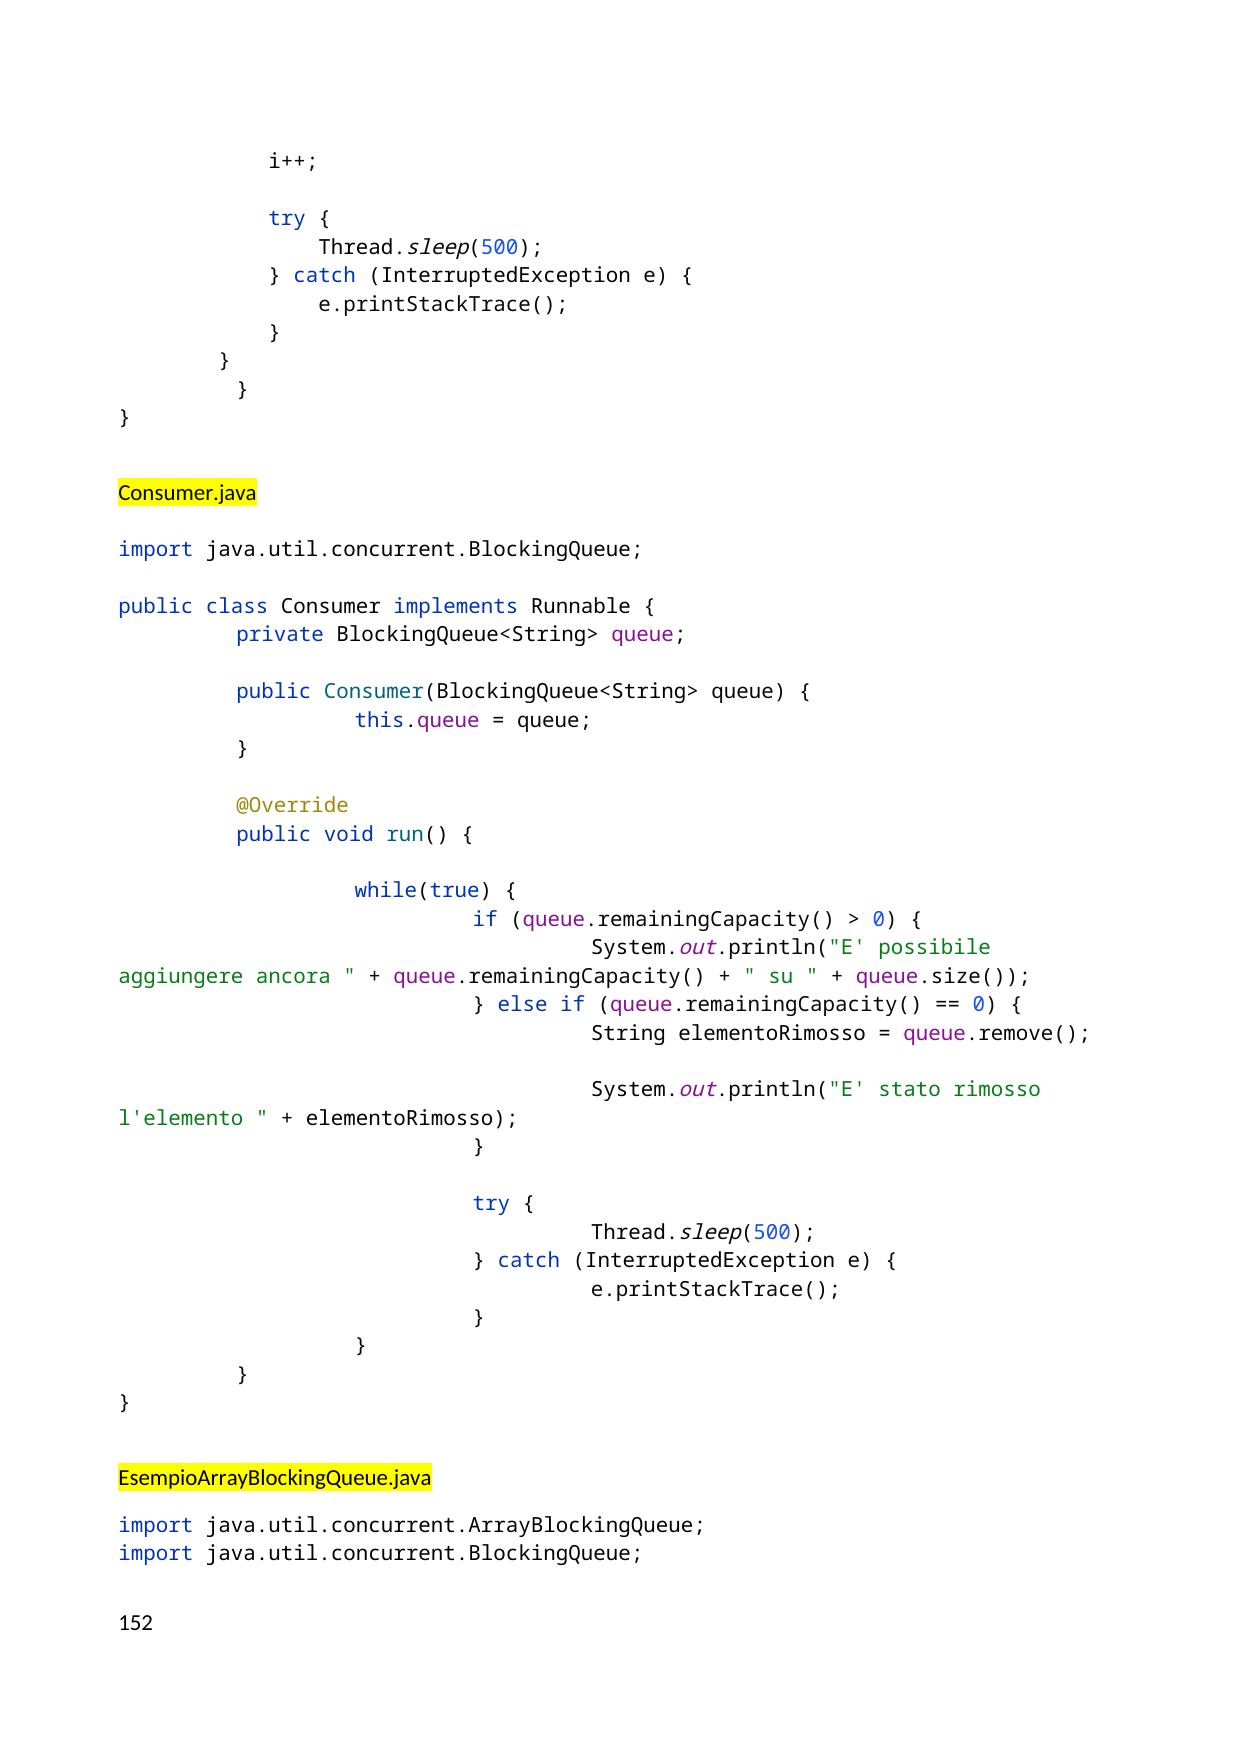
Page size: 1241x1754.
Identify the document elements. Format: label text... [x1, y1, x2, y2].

text import java.util.concurrent.BlockingQueue; public class Consumer implements Runnable { private BlockingQueue<String> queue; public Consumer(BlockingQueue<String> queue) { this.queue = queue; } @Override public void run() { while(true) { if (queue.remainingCapacity() > 0) { System.out.println("E' possibile aggiungere ancora " + queue.remainingCapacity() + " su " + queue.size()); } else if (queue.remainingCapacity() == 0) { String elementoRimosso = queue.remove(); System.out.println("E' stato rimosso l'elemento " + elementoRimosso); } try { Thread.sleep(500); } catch (InterruptedException e) { e.printStackTrace(); } } } } [118, 534, 1122, 1416]
text i++; try { Thread.sleep(500); } catch (InterruptedException e) { e.printStackTrace(); } } } } [118, 118, 1122, 431]
text import java.util.concurrent.ArrayBlockingQueue; import java.util.concurrent.BlockingQueue; [118, 1510, 1122, 1567]
text EsempioArrayBlockingQueue.java [118, 1463, 1122, 1491]
text Consumer.java [118, 478, 1122, 506]
